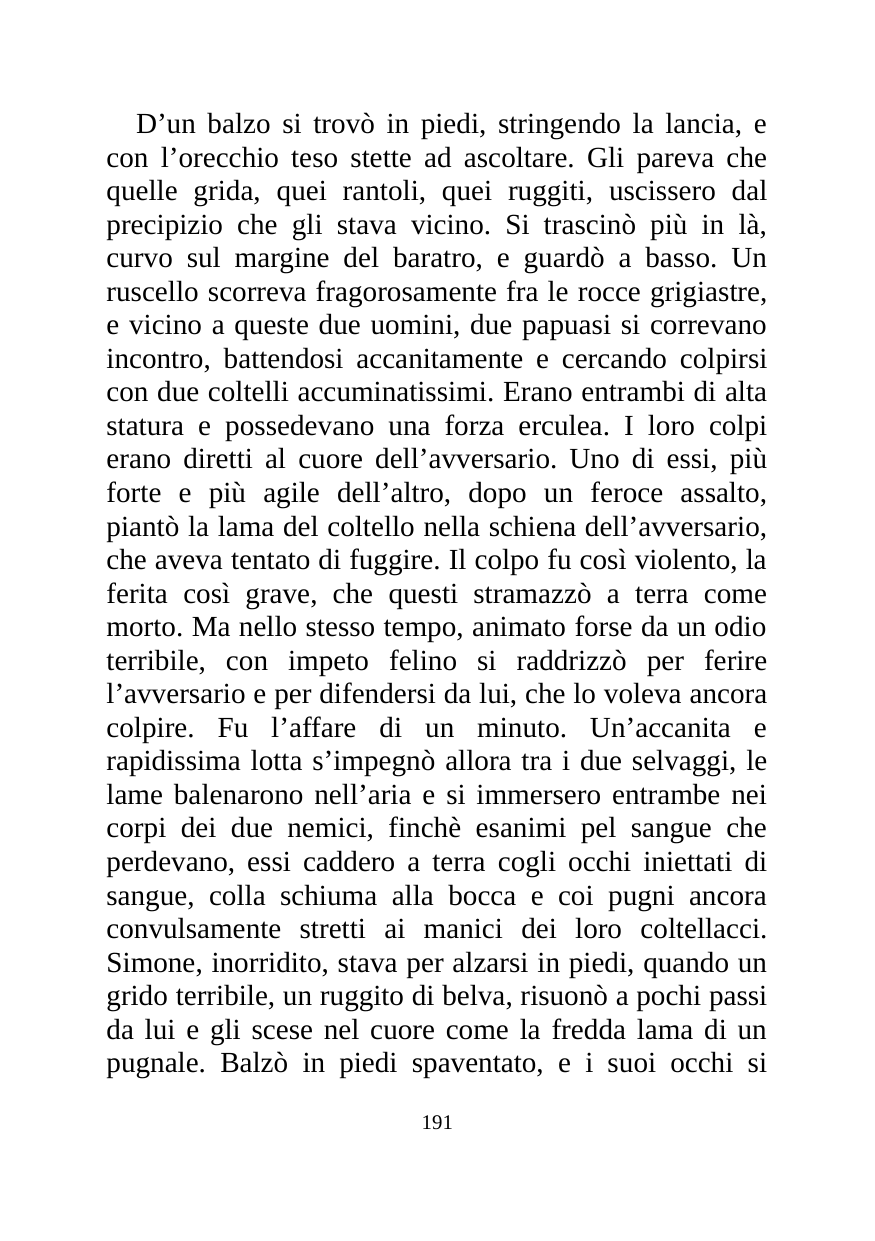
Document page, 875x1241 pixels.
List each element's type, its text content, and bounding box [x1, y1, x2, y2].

text D’un balzo si trovò in piedi, stringendo la lancia, e con l’orecchio teso stette ad ascoltare. Gli pareva che quelle grida, quei rantoli, quei ruggiti, uscissero dal precipizio che gli stava vicino. Si trascinò più in là, curvo sul margine del baratro, e guardò a basso. Un ruscello scorreva fragorosamente fra le rocce grigiastre, e vicino a queste due uomini, due papuasi si correvano incontro, battendosi accanitamente e cercando colpirsi con due coltelli accuminatissimi. Erano entrambi di alta statura e possedevano una forza erculea. I loro colpi erano diretti al cuore dell’avversario. Uno di essi, più forte e più agile dell’altro, dopo un feroce assalto, piantò la lama del coltello nella schiena dell’avversario, che aveva tentato di fuggire. Il colpo fu così violento, la ferita così grave, che questi stramazzò a terra come morto. Ma nello stesso tempo, animato forse da un odio terribile, con impeto felino si raddrizzò per ferire l’avversario e per difendersi da lui, che lo voleva ancora colpire. Fu l’affare di un minuto. Un’accanita e rapidissima lotta s’impegnò allora tra i due selvaggi, le lame balenarono nell’aria e si immersero entrambe nei corpi dei due nemici, finchè esanimi pel sangue che perdevano, essi caddero a terra cogli occhi iniettati di sangue, colla schiuma alla bocca e coi pugni ancora convulsamente stretti ai manici dei loro coltellacci. Simone, inorridito, stava per alzarsi in piedi, quando un grido terribile, un ruggito di belva, risuonò a pochi passi da lui e gli scese nel cuore come la fredda lama di un pugnale. Balzò in piedi spaventato, e i suoi occhi si [106, 106, 768, 1079]
